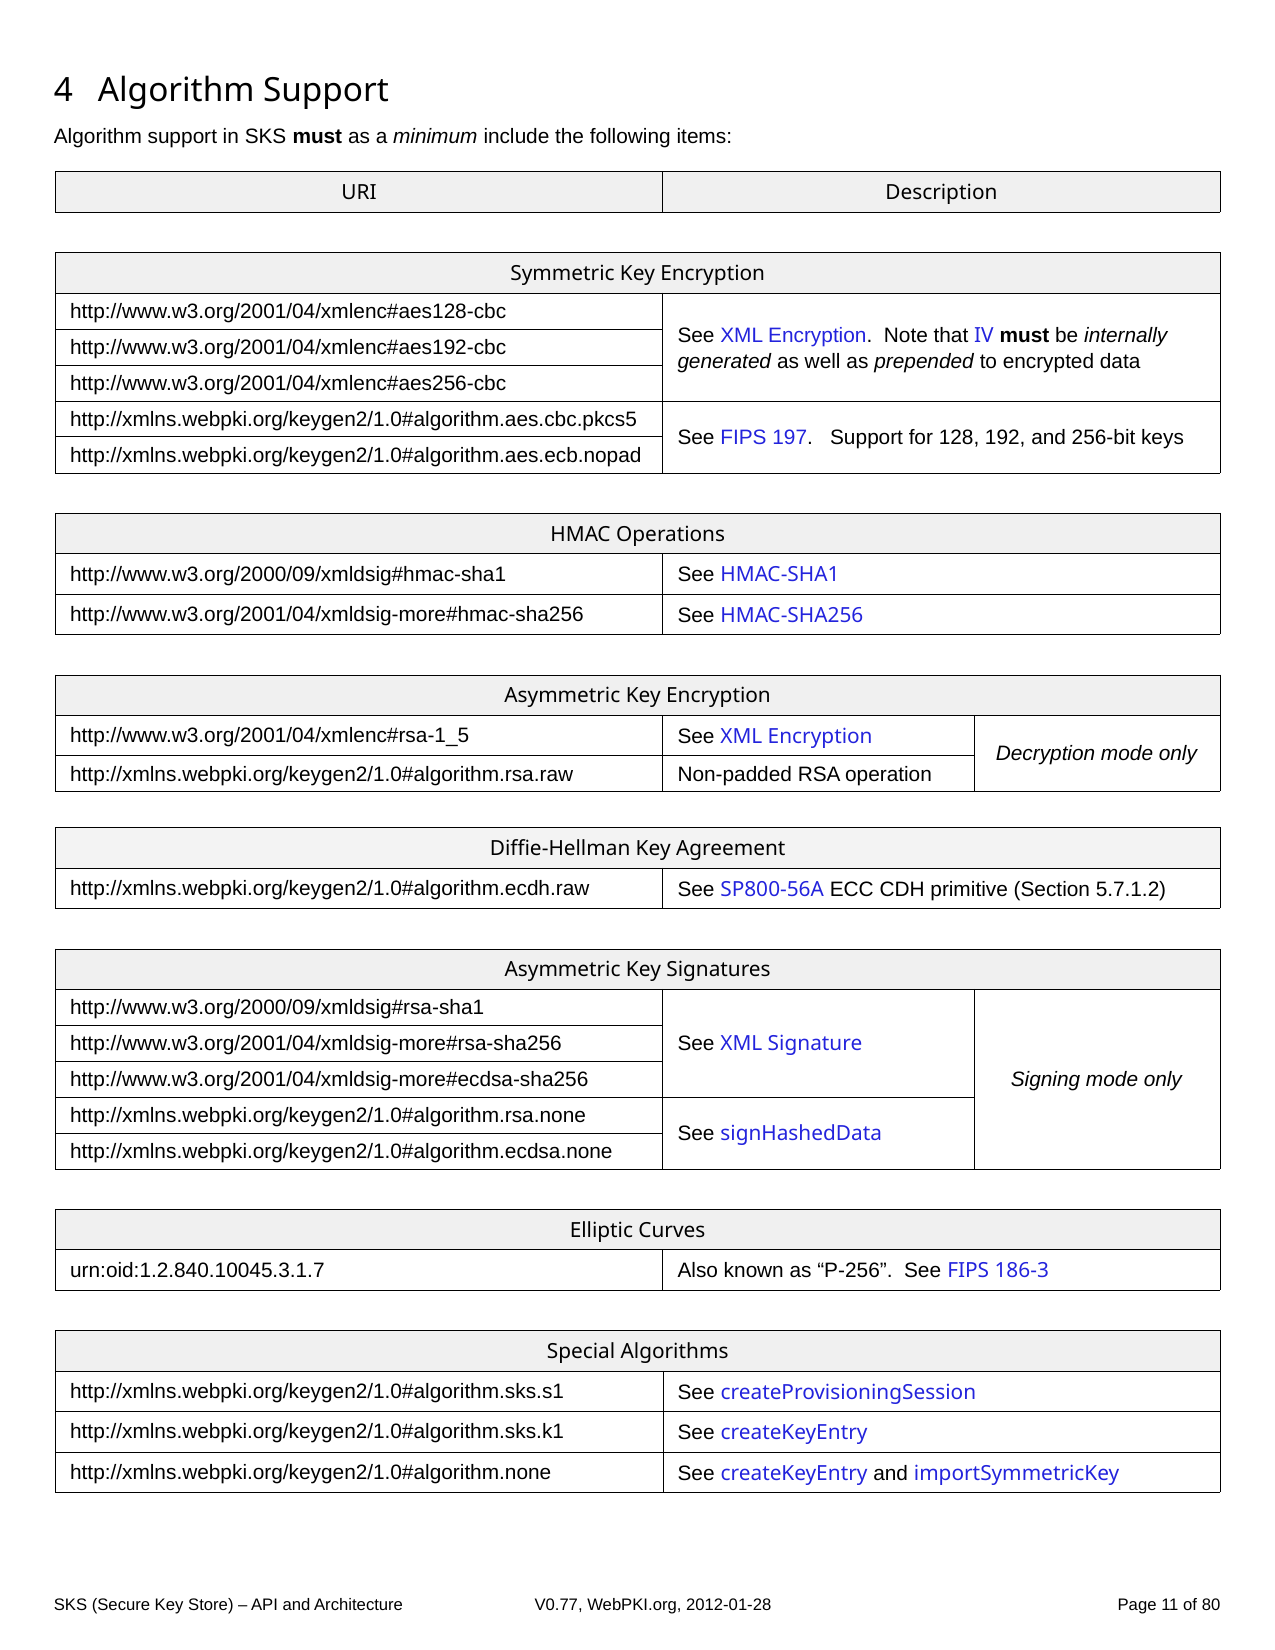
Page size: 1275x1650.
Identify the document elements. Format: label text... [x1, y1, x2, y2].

table_cell See createProvisioningSession [664, 1372, 1220, 1411]
table_cell http://www.w3.org/2001/04/xmlenc#rsa-1_5 [56, 716, 662, 755]
table_cell [55, 792, 1220, 827]
table_header [55, 1291, 1220, 1330]
table_cell http://xmlns.webpki.org/keygen2/1.0#algorithm.rsa.none [56, 1098, 662, 1133]
table_cell http://www.w3.org/2001/04/xmlenc#aes192-cbc [56, 330, 662, 364]
table_cell http://xmlns.webpki.org/keygen2/1.0#algorithm.ecdh.raw [56, 869, 662, 908]
table_header URI [56, 172, 662, 212]
table_cell [55, 1170, 1220, 1209]
table_cell See XML Encryption. Note that IV must be internally generated as well as prepended to encrypted data [663, 294, 1220, 401]
table_cell Also known as “P-256”. See FIPS 186-3 [663, 1250, 1220, 1290]
text Algorithm support in SKS must as a minimum include the following items: [54, 123, 1221, 171]
table_cell Asymmetric Key Signatures [56, 950, 1220, 989]
table_cell [55, 909, 1220, 948]
table_cell http://xmlns.webpki.org/keygen2/1.0#algorithm.none [56, 1453, 663, 1492]
table_cell http://www.w3.org/2001/04/xmldsig-more#hmac-sha256 [56, 595, 662, 634]
table_cell Elliptic Curves [56, 1210, 1220, 1249]
table_cell HMAC Operations [56, 514, 1220, 553]
table_cell http://xmlns.webpki.org/keygen2/1.0#algorithm.ecdsa.none [56, 1134, 662, 1168]
table_cell See signHashedData [663, 1098, 974, 1168]
table_cell See FIPS 197. Support for 128, 192, and 256-bit keys [663, 402, 1220, 472]
table_cell http://xmlns.webpki.org/keygen2/1.0#algorithm.aes.ecb.nopad [56, 437, 662, 472]
table_cell See createKeyEntry and importSymmetricKey [664, 1453, 1220, 1492]
table_cell See HMAC-SHA256 [663, 595, 1220, 634]
table_cell See createKeyEntry [664, 1412, 1220, 1452]
table_cell http://www.w3.org/2001/04/xmlenc#aes256-cbc [56, 366, 662, 401]
table_cell http://www.w3.org/2000/09/xmldsig#hmac-sha1 [56, 554, 662, 594]
table_cell http://xmlns.webpki.org/keygen2/1.0#algorithm.sks.s1 [56, 1372, 663, 1411]
table_cell Asymmetric Key Encryption [56, 676, 1220, 715]
table_cell Non-padded RSA operation [663, 756, 974, 791]
table_cell Special Algorithms [56, 1331, 1220, 1371]
table_cell Decryption mode only [975, 716, 1220, 791]
table_cell Diffie-Hellman Key Agreement [56, 828, 1220, 868]
table_cell http://xmlns.webpki.org/keygen2/1.0#algorithm.aes.cbc.pkcs5 [56, 402, 662, 436]
table_cell See XML Signature [663, 990, 974, 1097]
table_cell urn:oid:1.2.840.10045.3.1.7 [56, 1250, 662, 1290]
table_cell Signing mode only [975, 990, 1220, 1168]
table_cell [55, 213, 1220, 252]
table_cell http://xmlns.webpki.org/keygen2/1.0#algorithm.sks.k1 [56, 1412, 663, 1452]
table_cell See HMAC-SHA1 [663, 554, 1220, 594]
table_cell http://www.w3.org/2001/04/xmldsig-more#rsa-sha256 [56, 1026, 662, 1061]
table_cell http://xmlns.webpki.org/keygen2/1.0#algorithm.rsa.raw [56, 756, 662, 791]
table_cell http://www.w3.org/2001/04/xmldsig-more#ecdsa-sha256 [56, 1062, 662, 1097]
table_cell Symmetric Key Encryption [56, 253, 1220, 293]
table_cell http://www.w3.org/2001/04/xmlenc#aes128-cbc [56, 294, 662, 329]
table_cell [55, 474, 1220, 513]
table_cell [55, 635, 1220, 674]
table_cell See XML Encryption [663, 716, 974, 755]
table_header Description [663, 172, 1220, 212]
table_cell http://www.w3.org/2000/09/xmldsig#rsa-sha1 [56, 990, 662, 1025]
subtitle Algorithm Support [54, 66, 1221, 111]
table_cell See SP800-56A ECC CDH primitive (Section 5.7.1.2) [663, 869, 1220, 908]
